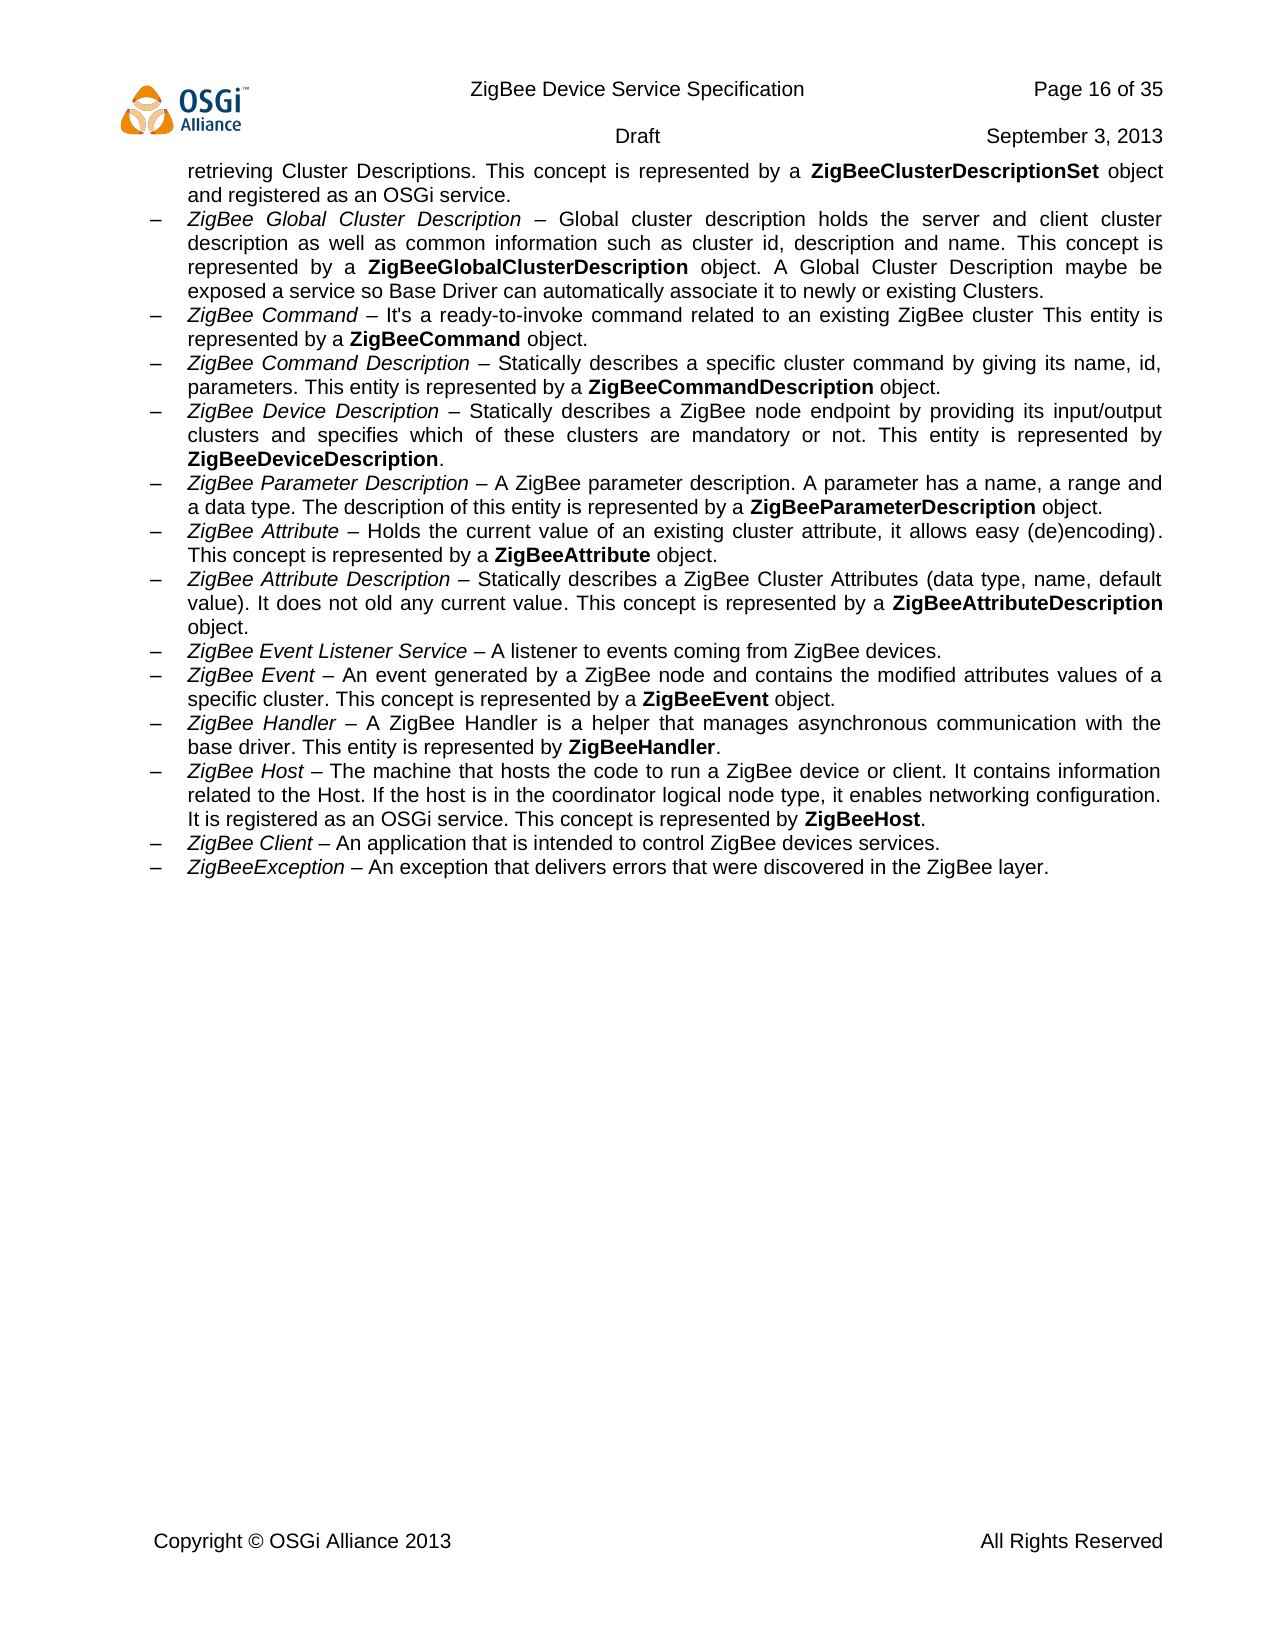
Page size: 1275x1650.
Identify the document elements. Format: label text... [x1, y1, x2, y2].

list ZigBee Global Cluster Description – Global cluster description holds the server and client cluster description as well as common information such as cluster id, description and name. This concept is represented by a ZigBeeGlobalClusterDescription object. A Global Cluster Description maybe be exposed a service so Base Driver can automatically associate it to newly or existing Clusters. [150, 207, 1163, 303]
list ZigBeeException – An exception that delivers errors that were discovered in the ZigBee layer. [150, 855, 1163, 879]
list ZigBee Attribute Description – Statically describes a ZigBee Cluster Attributes (data type, name, default value). It does not old any current value. This concept is represented by a ZigBeeAttributeDescription object. [150, 567, 1163, 639]
list ZigBee Host – The machine that hosts the code to run a ZigBee device or client. It contains information related to the Host. If the host is in the coordinator logical node type, it enables networking configuration. It is registered as an OSGi service. This concept is represented by ZigBeeHost. [150, 759, 1163, 831]
list ZigBee Command Description – Statically describes a specific cluster command by giving its name, id, parameters. This entity is represented by a ZigBeeCommandDescription object. [150, 351, 1163, 399]
list ZigBee Event – An event generated by a ZigBee node and contains the modified attributes values of a specific cluster. This concept is represented by a ZigBeeEvent object. [150, 663, 1163, 711]
list retrieving Cluster Descriptions. This concept is represented by a ZigBeeClusterDescriptionSet object and registered as an OSGi service. [150, 159, 1163, 207]
list ZigBee Client – An application that is intended to control ZigBee devices services. [150, 831, 1163, 855]
list ZigBee Handler – A ZigBee Handler is a helper that manages asynchronous communication with the base driver. This entity is represented by ZigBeeHandler. [150, 711, 1163, 759]
list ZigBee Parameter Description – A ZigBee parameter description. A parameter has a name, a range and a data type. The description of this entity is represented by a ZigBeeParameterDescription object. [150, 471, 1163, 519]
list ZigBee Device Description – Statically describes a ZigBee node endpoint by providing its input/output clusters and specifies which of these clusters are mandatory or not. This entity is represented by ZigBeeDeviceDescription. [150, 399, 1163, 471]
list ZigBee Attribute – Holds the current value of an existing cluster attribute, it allows easy (de)encoding). This concept is represented by a ZigBeeAttribute object. [150, 519, 1163, 567]
list ZigBee Command – It's a ready-to-invoke command related to an existing ZigBee cluster This entity is represented by a ZigBeeCommand object. [150, 303, 1163, 351]
list ZigBee Event Listener Service – A listener to events coming from ZigBee devices. [150, 639, 1163, 663]
picture [113, 78, 257, 142]
